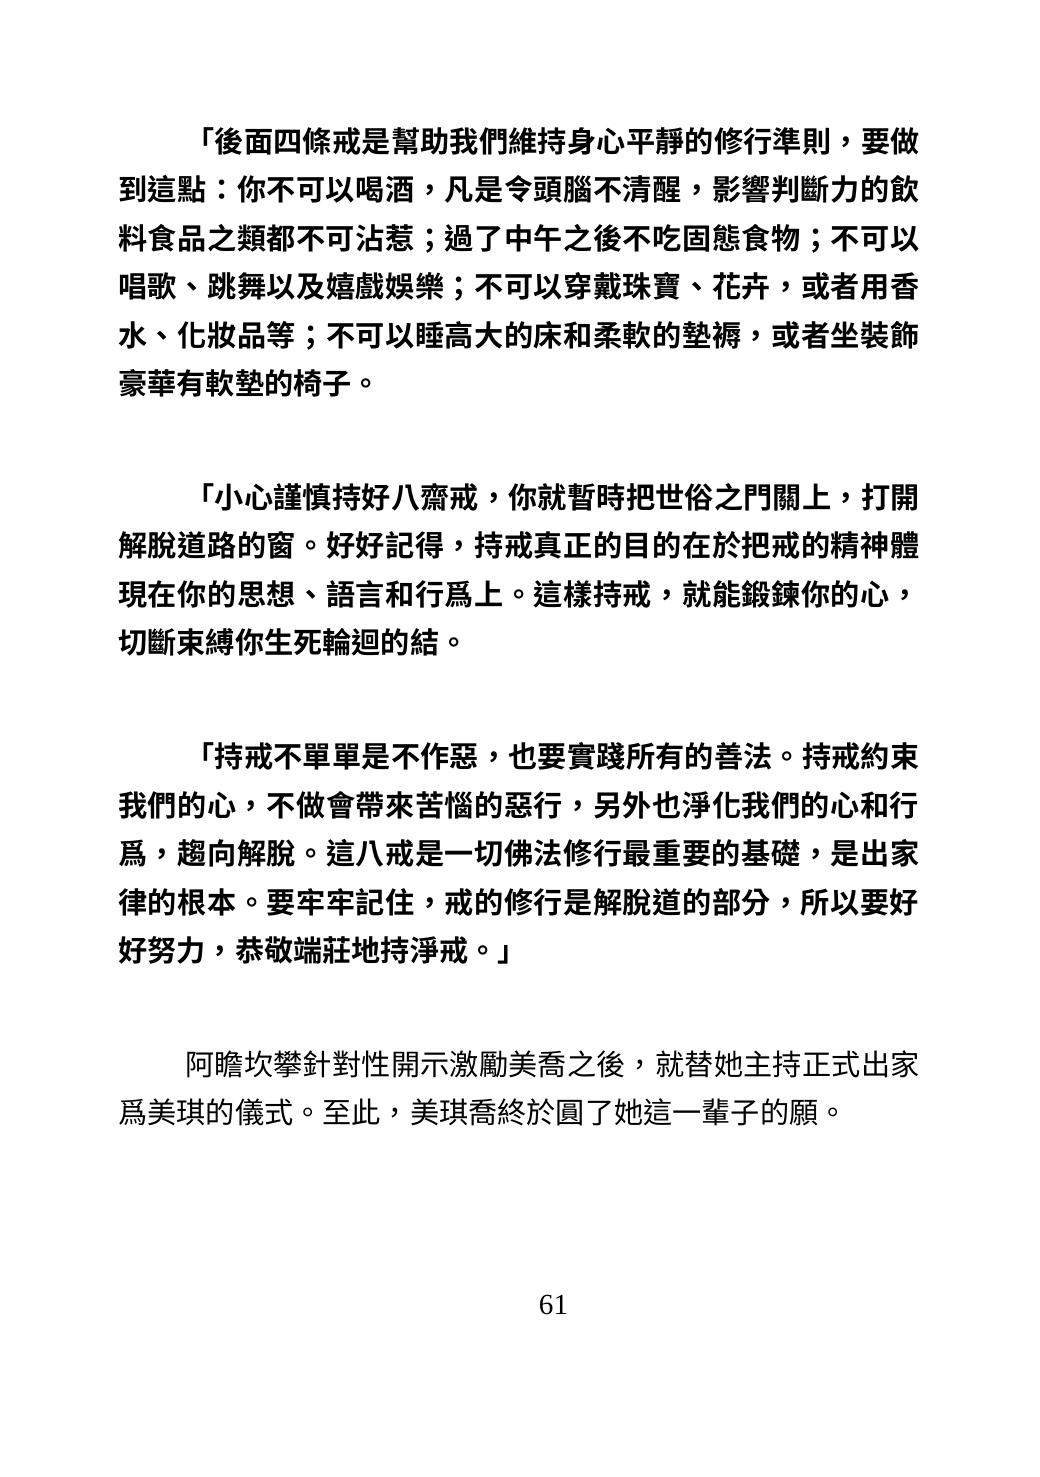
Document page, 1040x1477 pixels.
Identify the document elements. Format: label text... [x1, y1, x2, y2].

text 「小心謹慎持好八齋戒，你就暫時把世俗之門關上，打開解脫道路的窗。好好記得，持戒真正的目的在於把戒的精神體現在你的思想、語言和行爲上。這樣持戒，就能鍛鍊你的心，切斷束縛你生死輪迴的結。 [118, 474, 921, 662]
text 阿瞻坎攀針對性開示激勵美喬之後，就替她主持正式出家爲美琪的儀式。至此，美琪喬終於圓了她這一輩子的願。 [118, 1041, 921, 1132]
text 「持戒不單單是不作惡，也要實踐所有的善法。持戒約束我們的心，不做會帶來苦惱的惡行，另外也淨化我們的心和行爲，趨向解脫。這八戒是一切佛法修行最重要的基礎，是出家律的根本。要牢牢記住，戒的修行是解脫道的部分，所以要好好努力，恭敬端莊地持淨戒。」 [118, 733, 921, 970]
text 「後面四條戒是幫助我們維持身心平靜的修行準則，要做到這點：你不可以喝酒，凡是令頭腦不清醒，影響判斷力的飲料食品之類都不可沾惹；過了中午之後不吃固態食物；不可以唱歌、跳舞以及嬉戲娛樂；不可以穿戴珠寶、花卉，或者用香水、化妝品等；不可以睡高大的床和柔軟的墊褥，或者坐裝飾豪華有軟墊的椅子。 [118, 118, 921, 403]
